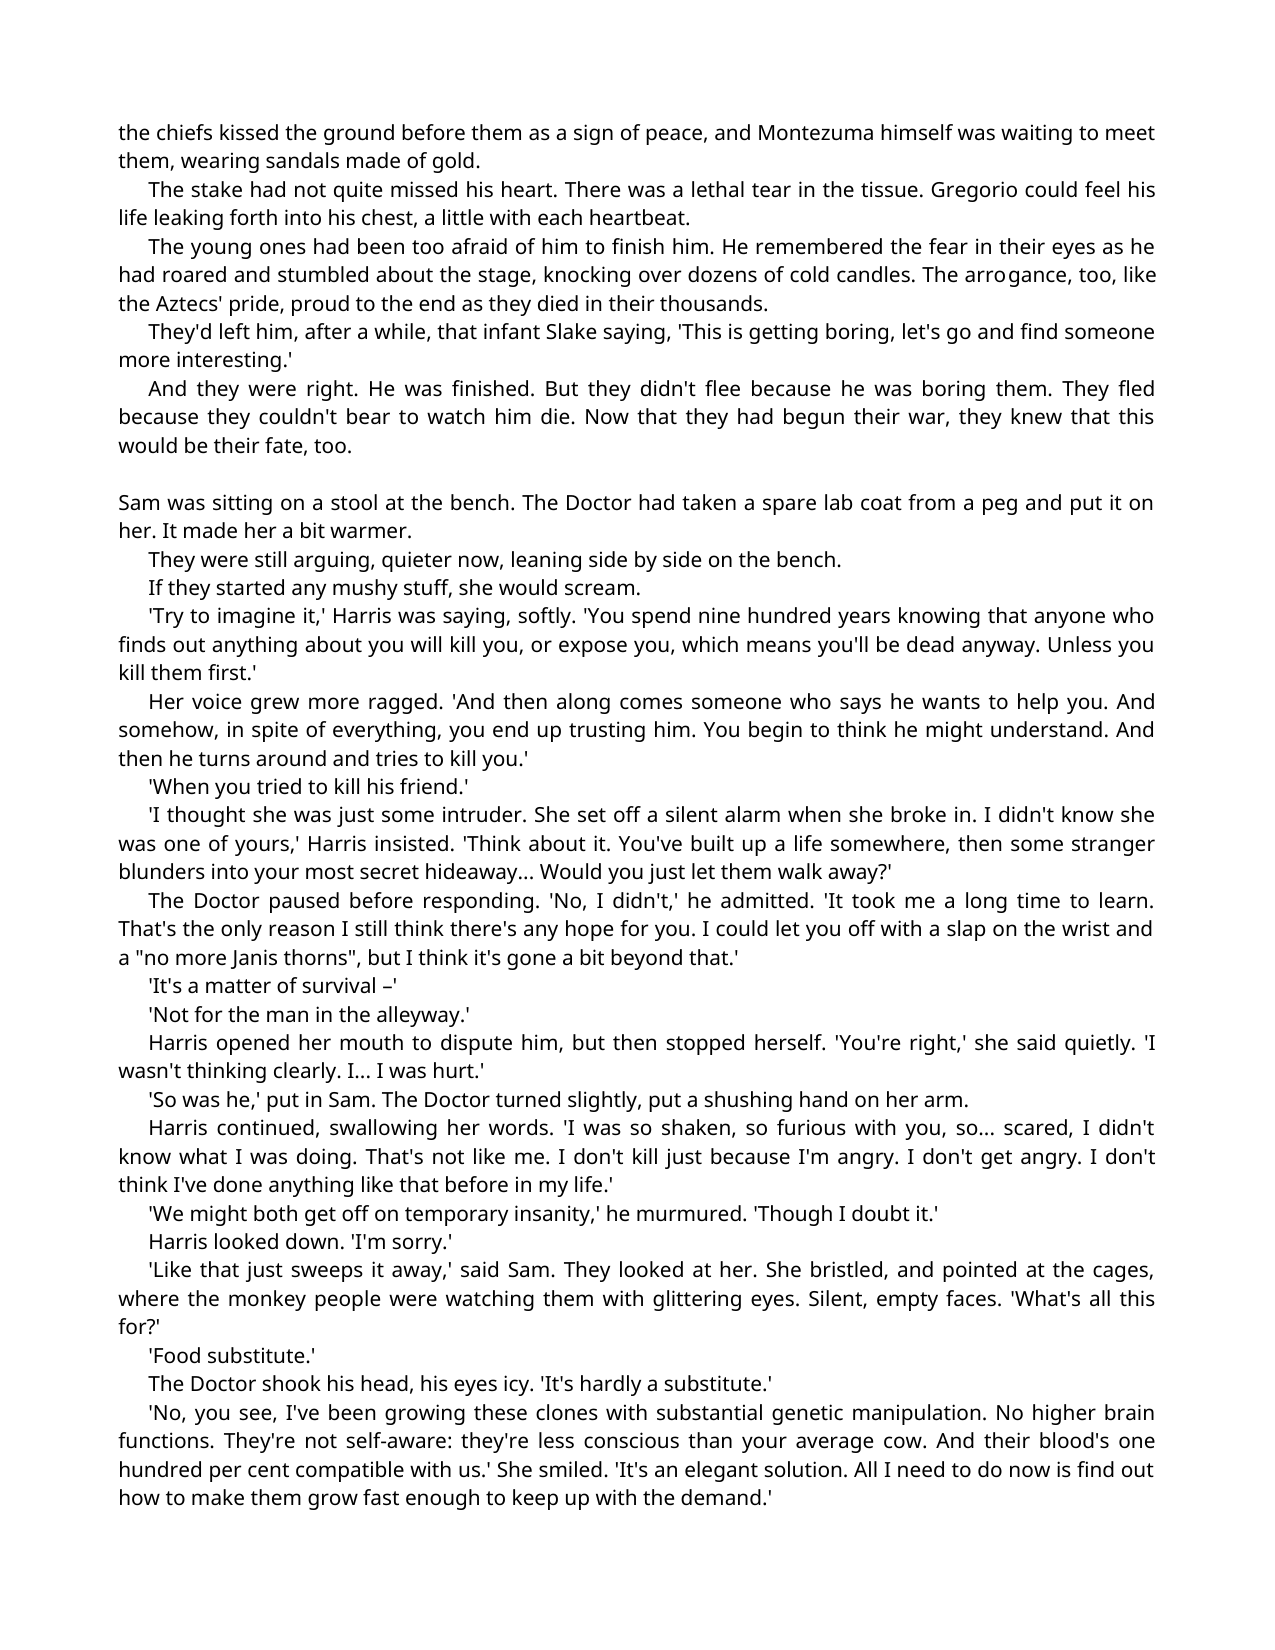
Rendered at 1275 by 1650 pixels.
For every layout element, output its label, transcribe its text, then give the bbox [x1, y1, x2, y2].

text They were still arguing, quieter now, leaning side by side on the bench. [118, 545, 1157, 573]
text Harris continued, swallowing her words. 'I was so shaken, so furious with you, so... scared, I didn't know what I was doing. That's not like me. I don't kill just because I'm angry. I don't get angry. I don't think I've done anything like that before in my life.' [118, 1113, 1157, 1199]
text The Doctor paused before responding. 'No, I didn't,' he admitted. 'It took me a long time to learn. That's the only reason I still think there's any hope for you. I could let you off with a slap on the wrist and a "no more Janis thorns", but I think it's gone a bit beyond that.' [118, 886, 1157, 971]
text If they started any mushy stuff, she would scream. [118, 573, 1157, 602]
text The young ones had been too afraid of him to finish him. He remembered the fear in their eyes as he had roared and stumbled about the stage, knocking over dozens of cold candles. The arro­gance, too, like the Aztecs' pride, proud to the end as they died in their thousands. [118, 232, 1157, 317]
text And they were right. He was finished. But they didn't flee because he was boring them. They fled because they couldn't bear to watch him die. Now that they had begun their war, they knew that this would be their fate, too. [118, 374, 1157, 459]
text 'It's a matter of survival –' [118, 971, 1157, 1000]
text They'd left him, after a while, that infant Slake saying, 'This is getting boring, let's go and find someone more interesting.' [118, 317, 1157, 374]
text Harris opened her mouth to dispute him, but then stopped herself. 'You're right,' she said quietly. 'I wasn't thinking clearly. I... I was hurt.' [118, 1028, 1157, 1085]
text 'Like that just sweeps it away,' said Sam. They looked at her. She bristled, and pointed at the cages, where the monkey people were watching them with glittering eyes. Silent, empty faces. 'What's all this for?' [118, 1256, 1157, 1341]
text 'Not for the man in the alleyway.' [118, 1000, 1157, 1028]
text 'So was he,' put in Sam. The Doctor turned slightly, put a shushing hand on her arm. [118, 1085, 1157, 1113]
text Her voice grew more ragged. 'And then along comes someone who says he wants to help you. And somehow, in spite of everything, you end up trusting him. You begin to think he might understand. And then he turns around and tries to kill you.' [118, 687, 1157, 772]
text Harris looked down. 'I'm sorry.' [118, 1227, 1157, 1256]
text The Doctor shook his head, his eyes icy. 'It's hardly a substitute.' [118, 1369, 1157, 1398]
text The stake had not quite missed his heart. There was a lethal tear in the tissue. Gregorio could feel his life leaking forth into his chest, a little with each heartbeat. [118, 175, 1157, 232]
text 'Food substitute.' [118, 1341, 1157, 1369]
text the chiefs kissed the ground before them as a sign of peace, and Montezuma himself was waiting to meet them, wearing sandals made of gold. [118, 118, 1157, 175]
text 'No, you see, I've been growing these clones with substantial genetic manipulation. No higher brain functions. They're not self-aware: they're less conscious than your average cow. And their blood's one hundred per cent compatible with us.' She smiled. 'It's an elegant solution. All I need to do now is find out how to make them grow fast enough to keep up with the demand.' [118, 1398, 1157, 1512]
text 'I thought she was just some intruder. She set off a silent alarm when she broke in. I didn't know she was one of yours,' Harris insisted. 'Think about it. You've built up a life somewhere, then some stranger blunders into your most secret hideaway... Would you just let them walk away?' [118, 801, 1157, 886]
text 'Try to imagine it,' Harris was saying, softly. 'You spend nine hundred years knowing that anyone who finds out anything about you will kill you, or expose you, which means you'll be dead anyway. Unless you kill them first.' [118, 602, 1157, 687]
text 'When you tried to kill his friend.' [118, 772, 1157, 801]
text Sam was sitting on a stool at the bench. The Doctor had taken a spare lab coat from a peg and put it on her. It made her a bit warmer. [118, 488, 1157, 545]
text 'We might both get off on temporary insanity,' he murmured. 'Though I doubt it.' [118, 1199, 1157, 1227]
